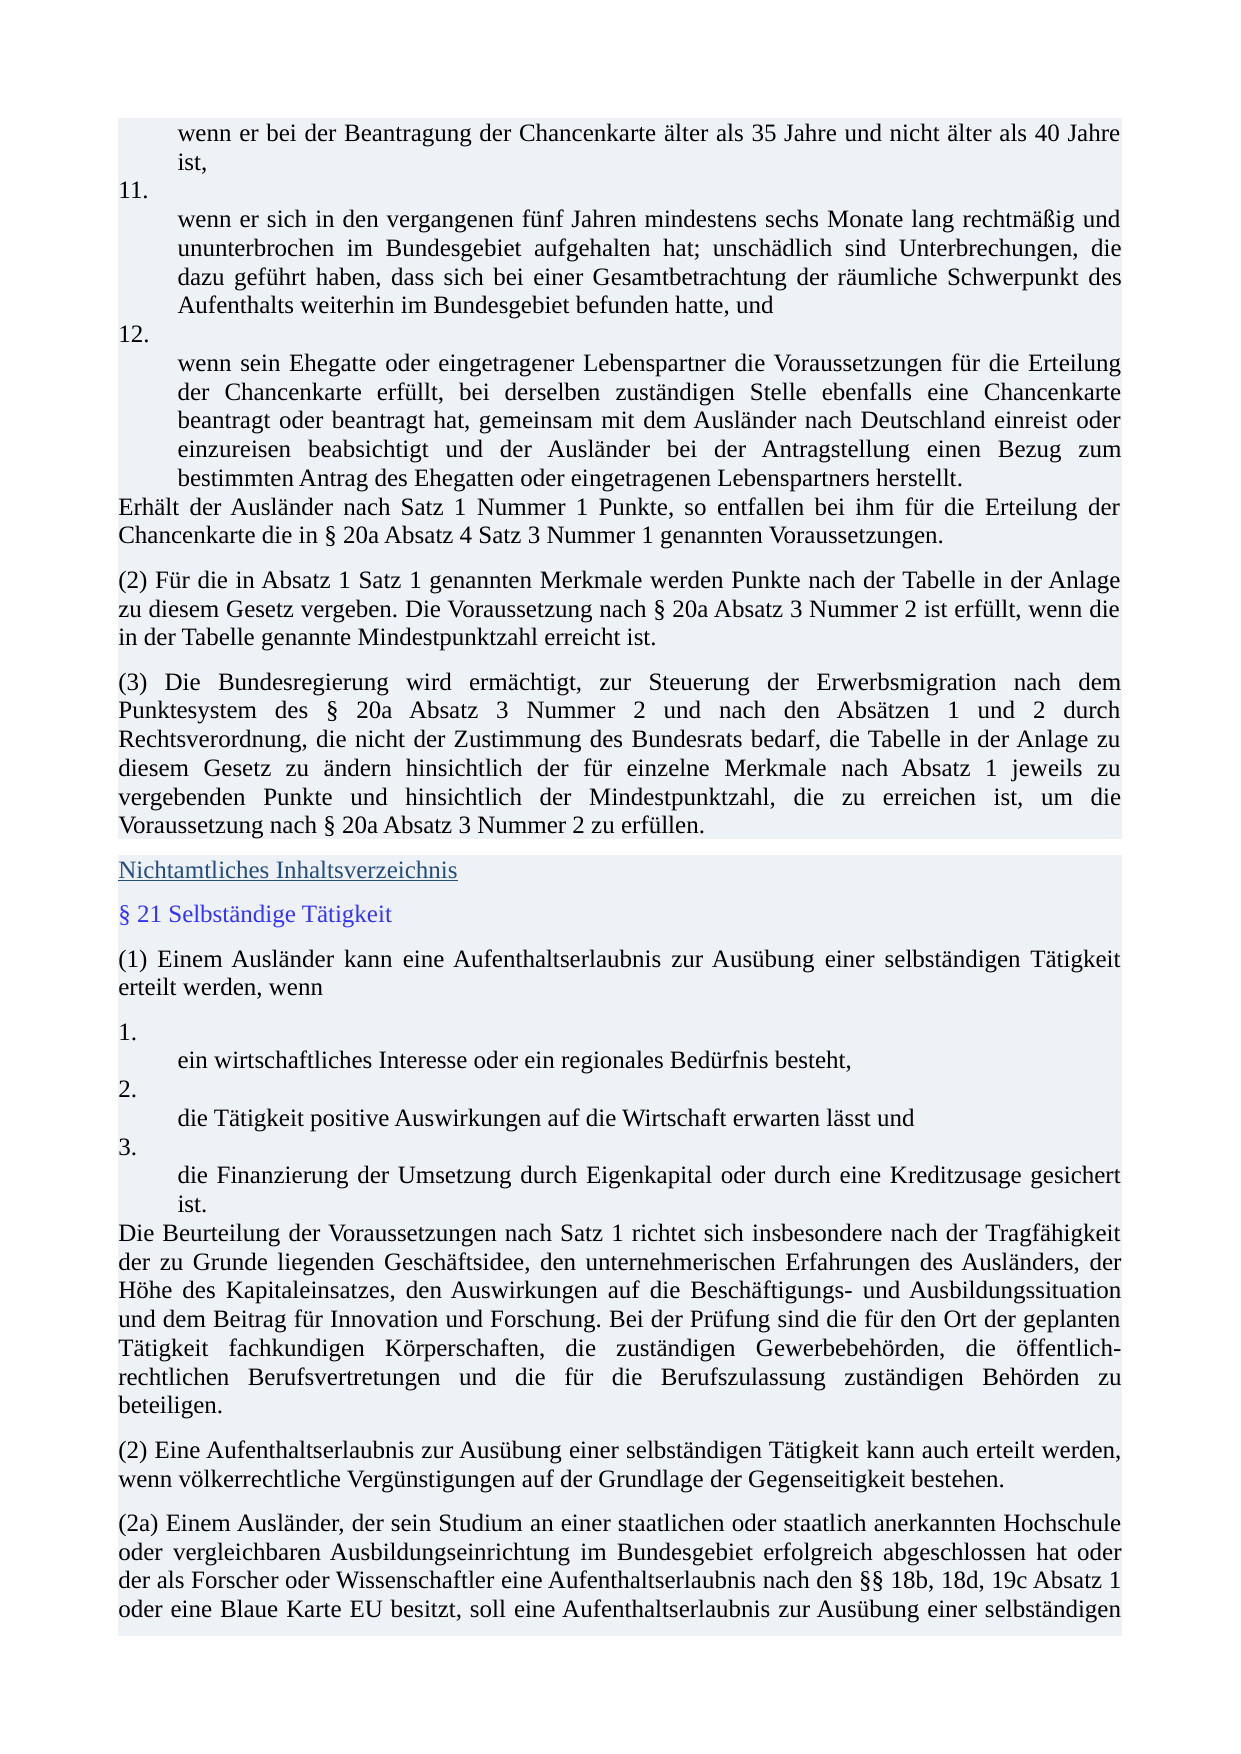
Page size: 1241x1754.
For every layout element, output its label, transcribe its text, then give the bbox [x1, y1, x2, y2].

text (2) Eine Aufenthaltserlaubnis zur Ausübung einer selbständigen Tätigkeit kann auch erteilt werden, wenn völkerrechtliche Vergünstigungen auf der Grundlage der Gegenseitigkeit bestehen. [118, 1435, 1122, 1492]
list ein wirtschaftliches Interesse oder ein regionales Bedürfnis besteht, [177, 1046, 1122, 1074]
list die Tätigkeit positive Auswirkungen auf die Wirtschaft erwarten lässt und [177, 1103, 1122, 1132]
list wenn sein Ehegatte oder eingetragener Lebenspartner die Voraussetzungen für die Erteilung der Chancenkarte erfüllt, bei derselben zuständigen Stelle ebenfalls eine Chancenkarte beantragt oder beantragt hat, gemeinsam mit dem Ausländer nach Deutschland einreist oder einzureisen beabsichtigt und der Ausländer bei der Antragstellung einen Bezug zum bestimmten Antrag des Ehegatten oder eingetragenen Lebenspartners herstellt. [177, 348, 1122, 492]
list wenn er bei der Beantragung der Chancenkarte älter als 35 Jahre und nicht älter als 40 Jahre ist, [177, 118, 1122, 176]
subtitle 3. [118, 1132, 1122, 1161]
list wenn er sich in den vergangenen fünf Jahren mindestens sechs Monate lang rechtmäßig und ununterbrochen im Bundesgebiet aufgehalten hat; unschädlich sind Unterbrechungen, die dazu geführt haben, dass sich bei einer Gesamtbetrachtung der räumliche Schwerpunkt des Aufenthalts weiterhin im Bundesgebiet befunden hatte, und [177, 204, 1122, 319]
list die Finanzierung der Umsetzung durch Eigenkapital oder durch eine Kreditzusage gesichert ist. [177, 1161, 1122, 1218]
text Die Beurteilung der Voraussetzungen nach Satz 1 richtet sich insbesondere nach der Tragfähigkeit der zu Grunde liegenden Geschäftsidee, den unternehmerischen Erfahrungen des Ausländers, der Höhe des Kapitaleinsatzes, den Auswirkungen auf die Beschäftigungs- und Ausbildungssituation und dem Beitrag für Innovation und Forschung. Bei der Prüfung sind die für den Ort der geplanten Tätigkeit fachkundigen Körperschaften, die zuständigen Gewerbebehörden, die öffentlich-rechtlichen Berufsvertretungen und die für die Berufszulassung zuständigen Behörden zu beteiligen. [118, 1218, 1122, 1419]
text (1) Einem Ausländer kann eine Aufenthaltserlaubnis zur Ausübung einer selbständigen Tätigkeit erteilt werden, wenn [118, 944, 1122, 1001]
text Nichtamtliches Inhaltsverzeichnis [118, 855, 1122, 884]
subtitle § 21 Selbständige Tätigkeit [118, 899, 1122, 928]
text (2a) Einem Ausländer, der sein Studium an einer staatlichen oder staatlich anerkannten Hochschule oder vergleichbaren Ausbildungseinrichtung im Bundesgebiet erfolgreich abgeschlossen hat oder der als Forscher oder Wissenschaftler eine Aufenthaltserlaubnis nach den §§ 18b, 18d, 19c Absatz 1 oder eine Blaue Karte EU besitzt, soll eine Aufenthaltserlaubnis zur Ausübung einer selbständigen [118, 1508, 1122, 1623]
subtitle 12. [118, 319, 1122, 348]
text Erhält der Ausländer nach Satz 1 Nummer 1 Punkte, so entfallen bei ihm für die Erteilung der Chancenkarte die in § 20a Absatz 4 Satz 3 Nummer 1 genannten Voraussetzungen. [118, 492, 1122, 549]
subtitle 2. [118, 1074, 1122, 1103]
text (3) Die Bundesregierung wird ermächtigt, zur Steuerung der Erwerbsmigration nach dem Punktesystem des § 20a Absatz 3 Nummer 2 und nach den Absätzen 1 und 2 durch Rechtsverordnung, die nicht der Zustimmung des Bundesrats bedarf, die Tabelle in der Anlage zu diesem Gesetz zu ändern hinsichtlich der für einzelne Merkmale nach Absatz 1 jeweils zu vergebenden Punkte und hinsichtlich der Mindestpunktzahl, die zu erreichen ist, um die Voraussetzung nach § 20a Absatz 3 Nummer 2 zu erfüllen. [118, 667, 1122, 839]
text (2) Für die in Absatz 1 Satz 1 genannten Merkmale werden Punkte nach der Tabelle in der Anlage zu diesem Gesetz vergeben. Die Voraussetzung nach § 20a Absatz 3 Nummer 2 ist erfüllt, wenn die in der Tabelle genannte Mindestpunktzahl erreicht ist. [118, 565, 1122, 651]
subtitle 11. [118, 176, 1122, 204]
subtitle 1. [118, 1017, 1122, 1046]
